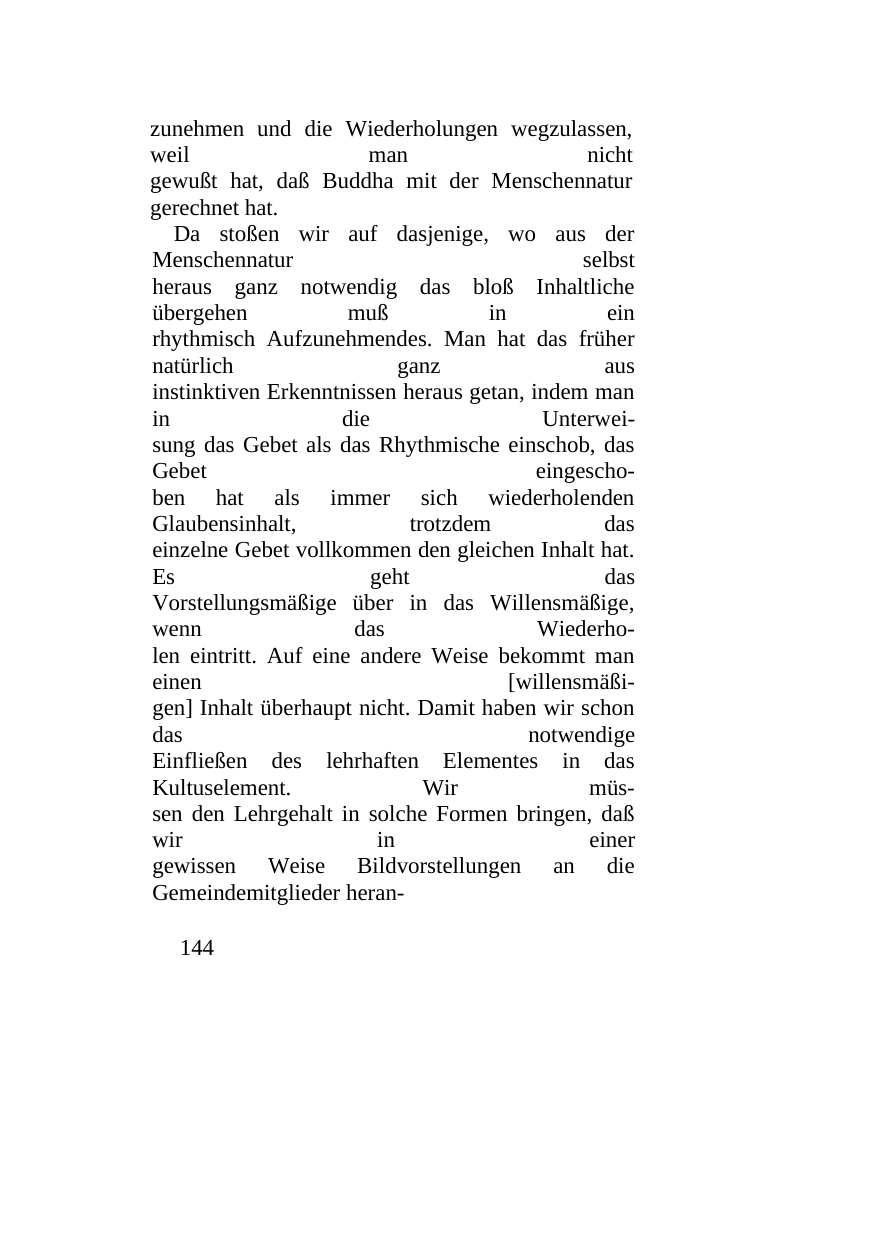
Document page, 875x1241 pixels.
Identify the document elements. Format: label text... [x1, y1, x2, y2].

text zunehmen und die Wiederholungen wegzulassen, weil man nicht gewußt hat, daß Buddha mit der Menschennatur gerechnet hat. [150, 115, 633, 220]
text Da stoßen wir auf dasjenige, wo aus der Menschennatur selbst heraus ganz notwendig das bloß Inhaltliche übergehen muß in ein rhythmisch Aufzunehmendes. Man hat das früher natürlich ganz aus instinktiven Erkenntnissen heraus getan, indem man in die Unterwei- sung das Gebet als das Rhythmische einschob, das Gebet eingescho- ben hat als immer sich wiederholenden Glaubensinhalt, trotzdem das einzelne Gebet vollkommen den gleichen Inhalt hat. Es geht das Vorstellungsmäßige über in das Willensmäßige, wenn das Wiederho- len eintritt. Auf eine andere Weise bekommt man einen [willensmäßi- gen] Inhalt überhaupt nicht. Damit haben wir schon das notwendige Einfließen des lehrhaften Elementes in das Kultuselement. Wir müs- sen den Lehrgehalt in solche Formen bringen, daß wir in einer gewissen Weise Bildvorstellungen an die Gemeindemitglieder heran- [152, 220, 635, 905]
text 144 [179, 934, 635, 961]
